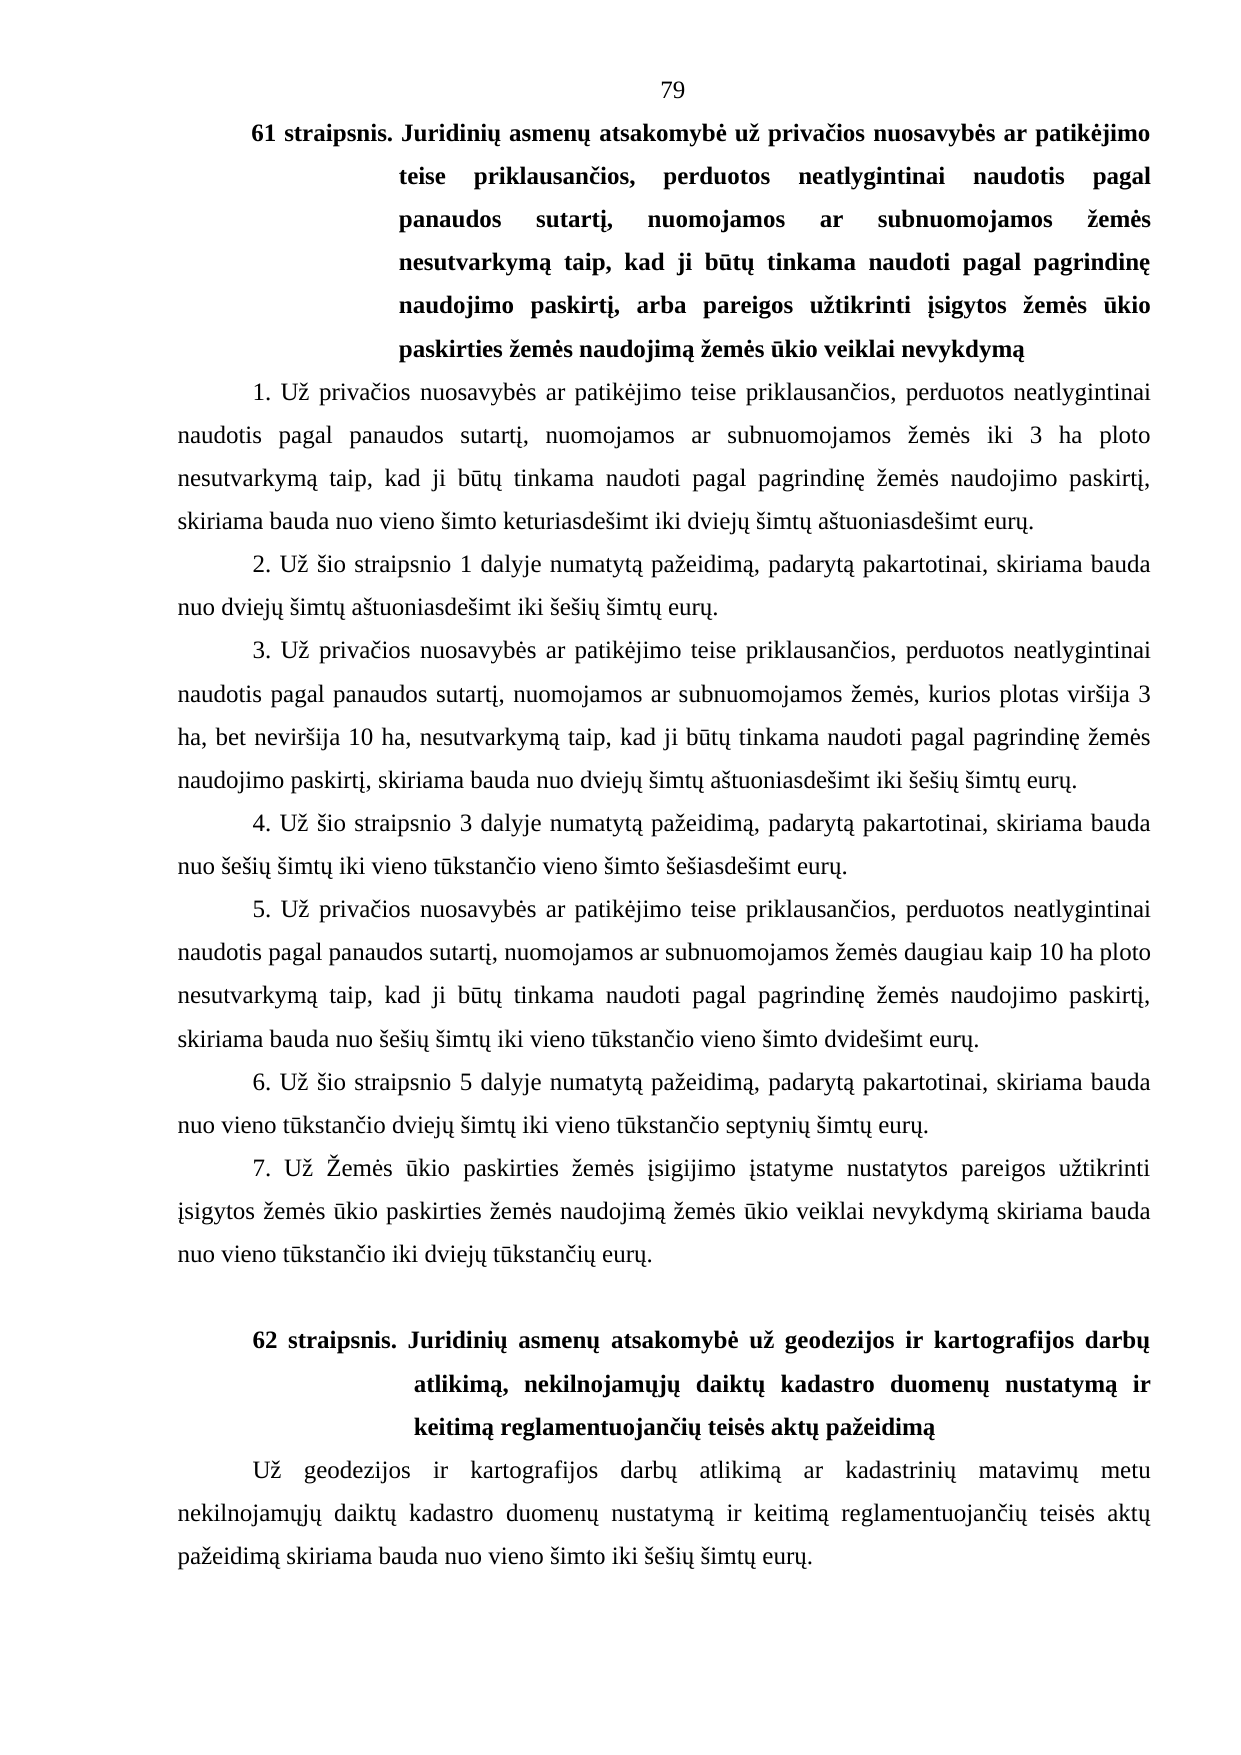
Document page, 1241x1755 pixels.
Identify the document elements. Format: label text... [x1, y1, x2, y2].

text 3. Už privačios nuosavybės ar patikėjimo teise priklausančios, perduotos neatlygintinai naudotis pagal panaudos sutartį, nuomojamos ar subnuomojamos žemės, kurios plotas viršija 3 ha, bet neviršija 10 ha, nesutvarkymą taip, kad ji būtų tinkama naudoti pagal pagrindinę žemės naudojimo paskirtį, skiriama bauda nuo dviejų šimtų aštuoniasdešimt iki šešių šimtų eurų. [177, 636, 1152, 794]
text 61 straipsnis. Juridinių asmenų atsakomybė už privačios nuosavybės ar patikėjimo teise priklausančios, perduotos neatlygintinai naudotis pagal panaudos sutartį, nuomojamos ar subnuomojamos žemės nesutvarkymą taip, kad ji būtų tinkama naudoti pagal pagrindinę naudojimo paskirtį, arba pareigos užtikrinti įsigytos žemės ūkio paskirties žemės naudojimą žemės ūkio veiklai nevykdymą [251, 118, 1152, 362]
text 1. Už privačios nuosavybės ar patikėjimo teise priklausančios, perduotos neatlygintinai naudotis pagal panaudos sutartį, nuomojamos ar subnuomojamos žemės iki 3 ha ploto nesutvarkymą taip, kad ji būtų tinkama naudoti pagal pagrindinę žemės naudojimo paskirtį, skiriama bauda nuo vieno šimto keturiasdešimt iki dviejų šimtų aštuoniasdešimt eurų. [177, 377, 1152, 535]
text 4. Už šio straipsnio 3 dalyje numatytą pažeidimą, padarytą pakartotinai, skiriama bauda nuo šešių šimtų iki vieno tūkstančio vieno šimto šešiasdešimt eurų. [177, 808, 1152, 880]
text 62 straipsnis. Juridinių asmenų atsakomybė už geodezijos ir kartografijos darbų atlikimą, nekilnojamųjų daiktų kadastro duomenų nustatymą ir keitimą reglamentuojančių teisės aktų pažeidimą [252, 1326, 1152, 1441]
text 7. Už Žemės ūkio paskirties žemės įsigijimo įstatyme nustatytos pareigos užtikrinti įsigytos žemės ūkio paskirties žemės naudojimą žemės ūkio veiklai nevykdymą skiriama bauda nuo vieno tūkstančio iki dviejų tūkstančių eurų. [177, 1153, 1152, 1268]
text 5. Už privačios nuosavybės ar patikėjimo teise priklausančios, perduotos neatlygintinai naudotis pagal panaudos sutartį, nuomojamos ar subnuomojamos žemės daugiau kaip 10 ha ploto nesutvarkymą taip, kad ji būtų tinkama naudoti pagal pagrindinę žemės naudojimo paskirtį, skiriama bauda nuo šešių šimtų iki vieno tūkstančio vieno šimto dvidešimt eurų. [177, 894, 1152, 1052]
text Už geodezijos ir kartografijos darbų atlikimą ar kadastrinių matavimų metu nekilnojamųjų daiktų kadastro duomenų nustatymą ir keitimą reglamentuojančių teisės aktų pažeidimą skiriama bauda nuo vieno šimto iki šešių šimtų eurų. [177, 1455, 1152, 1570]
text 2. Už šio straipsnio 1 dalyje numatytą pažeidimą, padarytą pakartotinai, skiriama bauda nuo dviejų šimtų aštuoniasdešimt iki šešių šimtų eurų. [177, 549, 1152, 621]
text 6. Už šio straipsnio 5 dalyje numatytą pažeidimą, padarytą pakartotinai, skiriama bauda nuo vieno tūkstančio dviejų šimtų iki vieno tūkstančio septynių šimtų eurų. [177, 1067, 1152, 1139]
